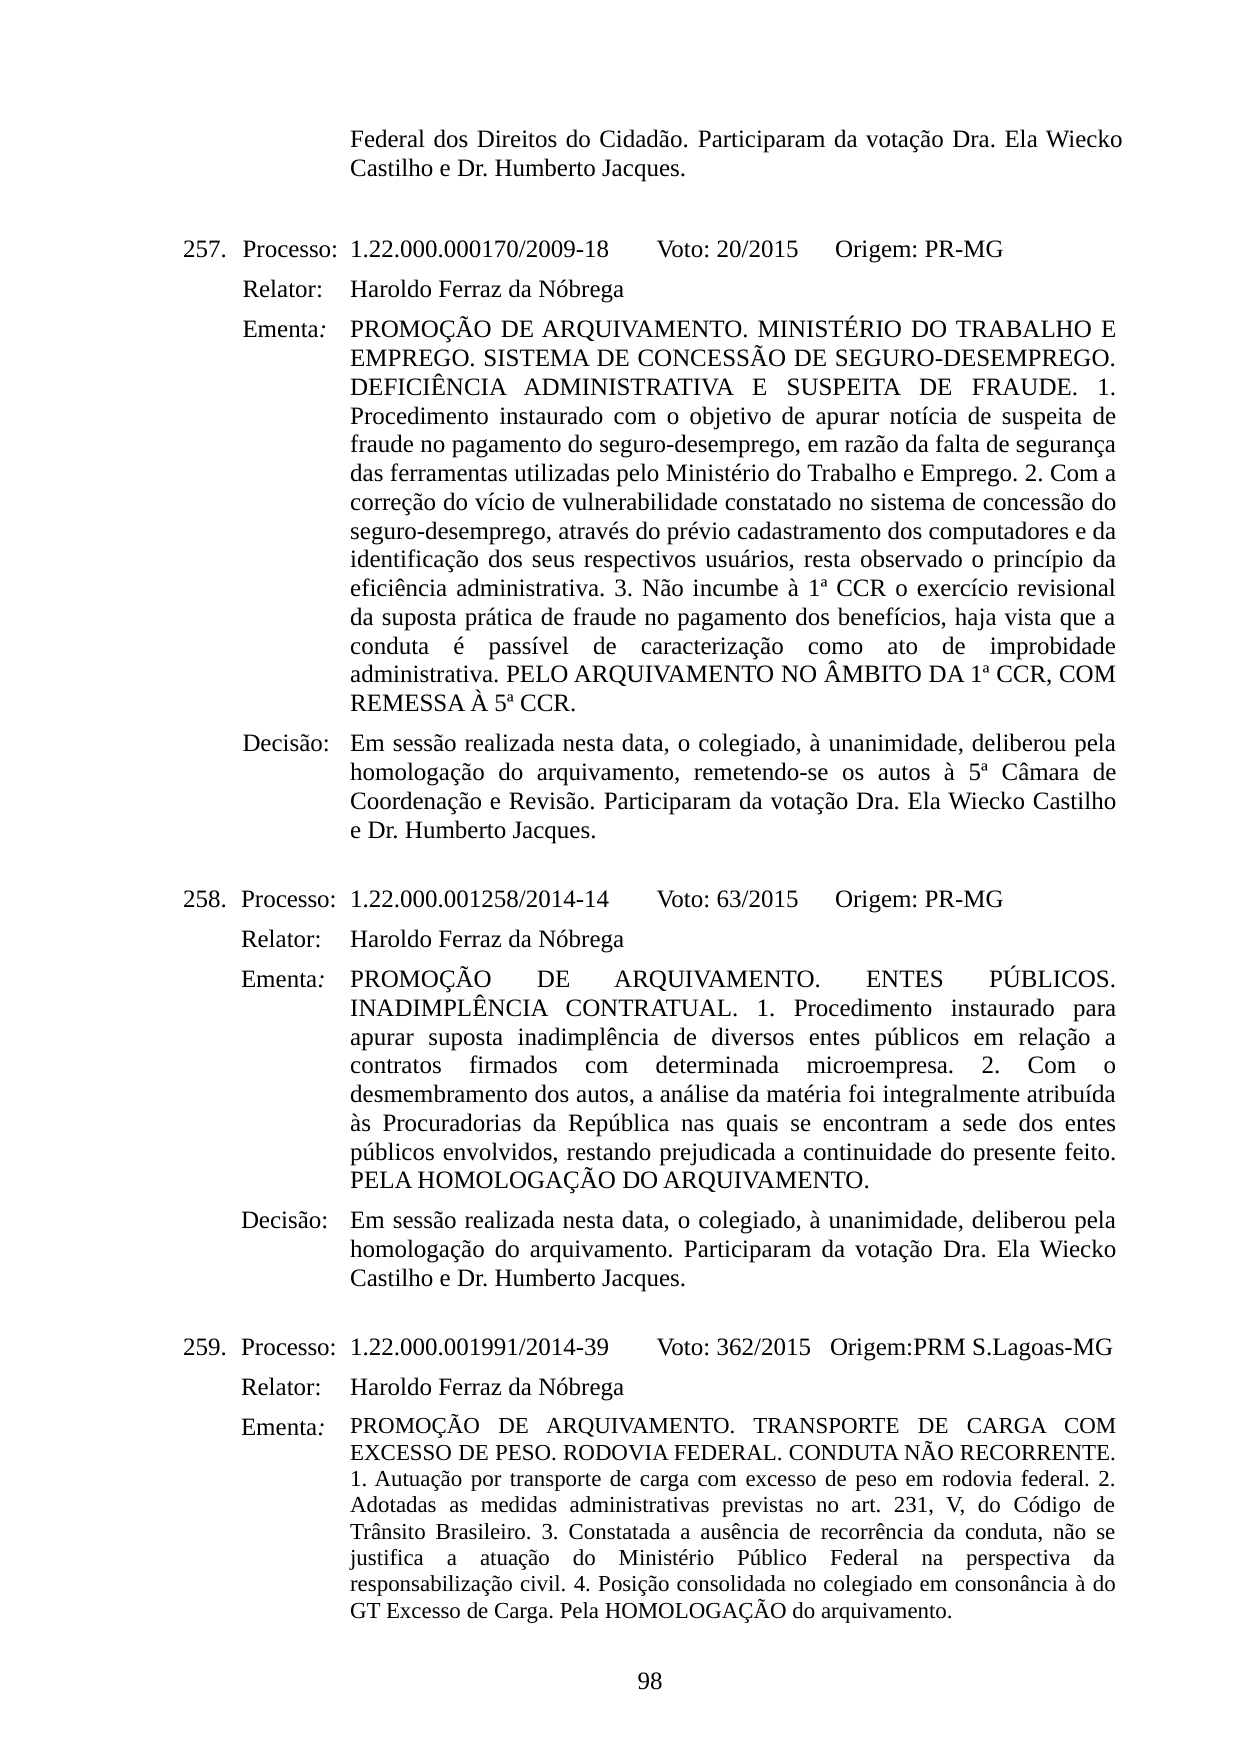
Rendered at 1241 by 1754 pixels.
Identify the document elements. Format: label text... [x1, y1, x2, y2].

table_header Processo: [237, 228, 344, 268]
table_cell Decisão: [237, 723, 344, 849]
table_cell Relator: [237, 269, 344, 309]
table_cell [177, 723, 237, 849]
table_cell Ementa: [235, 958, 344, 1200]
table_cell [177, 309, 237, 723]
table_header 258. [177, 878, 235, 918]
table_cell Haroldo Ferraz da Nóbrega [344, 918, 1122, 958]
table_cell Em sessão realizada nesta data, o colegiado, à unanimidade, deliberou pela homologação do arquivamento, remetendo-se os autos à 5ª Câmara de Coordenação e Revisão. Participaram da votação Dra. Ela Wiecko Castilho e Dr. Humberto Jacques. [344, 723, 1122, 849]
table_header 259. [177, 1326, 235, 1366]
table_header Voto: 362/2015 [651, 1326, 824, 1366]
table_cell Relator: [235, 1366, 344, 1407]
table_cell Em sessão realizada nesta data, o colegiado, à unanimidade, deliberou pela homologação do arquivamento. Participaram da votação Dra. Ela Wiecko Castilho e Dr. Humberto Jacques. [344, 1200, 1122, 1297]
table_cell Relator: [235, 918, 344, 958]
table_header 257. [177, 228, 237, 268]
table_cell Ementa: [235, 1407, 344, 1629]
table_cell PROMOÇÃO DE ARQUIVAMENTO. ENTES PÚBLICOS. INADIMPLÊNCIA CONTRATUAL. 1. Procedimento instaurado para apurar suposta inadimplência de diversos entes públicos em relação a contratos firmados com determinada microempresa. 2. Com o desmembramento dos autos, a análise da matéria foi integralmente atribuída às Procuradorias da República nas quais se encontram a sede dos entes públicos envolvidos, restando prejudicada a continuidade do presente feito. PELA HOMOLOGAÇÃO DO ARQUIVAMENTO. [344, 958, 1122, 1200]
table_header 1.22.000.001258/2014-14 [344, 878, 651, 918]
table_header Voto: 63/2015 [651, 878, 829, 918]
table_header Origem:PRM S.Lagoas-MG [824, 1326, 1122, 1366]
table_cell [177, 1366, 235, 1407]
table_cell Federal dos Direitos do Cidadão. Participaram da votação Dra. Ela Wiecko Castilho e Dr. Humberto Jacques. [344, 118, 1129, 187]
table_header Origem: PR-MG [829, 228, 1122, 268]
table_cell [177, 118, 233, 187]
table_cell Ementa: [237, 309, 344, 723]
table_cell [177, 1407, 235, 1629]
table_cell [234, 118, 344, 187]
table_cell PROMOÇÃO DE ARQUIVAMENTO. TRANSPORTE DE CARGA COM EXCESSO DE PESO. RODOVIA FEDERAL. CONDUTA NÃO RECORRENTE. 1. Autuação por transporte de carga com excesso de peso em rodovia federal. 2. Adotadas as medidas administrativas previstas no art. 231, V, do Código de Trânsito Brasileiro. 3. Constatada a ausência de recorrência da conduta, não se justifica a atuação do Ministério Público Federal na perspectiva da responsabilização civil. 4. Posição consolidada no colegiado em consonância à do GT Excesso de Carga. Pela HOMOLOGAÇÃO do arquivamento. [344, 1407, 1122, 1629]
table_cell [177, 918, 235, 958]
table_header 1.22.000.001991/2014-39 [344, 1326, 651, 1366]
table_cell Haroldo Ferraz da Nóbrega [344, 1366, 1122, 1407]
table_cell Haroldo Ferraz da Nóbrega [344, 269, 1122, 309]
table_cell Decisão: [235, 1200, 344, 1297]
table_cell [177, 958, 235, 1200]
table_cell [177, 269, 237, 309]
table_header 1.22.000.000170/2009-18 [344, 228, 651, 268]
table_header Origem: PR-MG [829, 878, 1122, 918]
table_cell [177, 1200, 235, 1297]
table_header Voto: 20/2015 [651, 228, 829, 268]
table_cell PROMOÇÃO DE ARQUIVAMENTO. MINISTÉRIO DO TRABALHO E EMPREGO. SISTEMA DE CONCESSÃO DE SEGURO-DESEMPREGO. DEFICIÊNCIA ADMINISTRATIVA E SUSPEITA DE FRAUDE. 1. Procedimento instaurado com o objetivo de apurar notícia de suspeita de fraude no pagamento do seguro-desemprego, em razão da falta de segurança das ferramentas utilizadas pelo Ministério do Trabalho e Emprego. 2. Com a correção do vício de vulnerabilidade constatado no sistema de concessão do seguro-desemprego, através do prévio cadastramento dos computadores e da identificação dos seus respectivos usuários, resta observado o princípio da eficiência administrativa. 3. Não incumbe à 1ª CCR o exercício revisional da suposta prática de fraude no pagamento dos benefícios, haja vista que a conduta é passível de caracterização como ato de improbidade administrativa. PELO ARQUIVAMENTO NO ÂMBITO DA 1ª CCR, COM REMESSA À 5ª CCR. [344, 309, 1122, 723]
table_header Processo: [235, 1326, 344, 1366]
table_header Processo: [235, 878, 344, 918]
